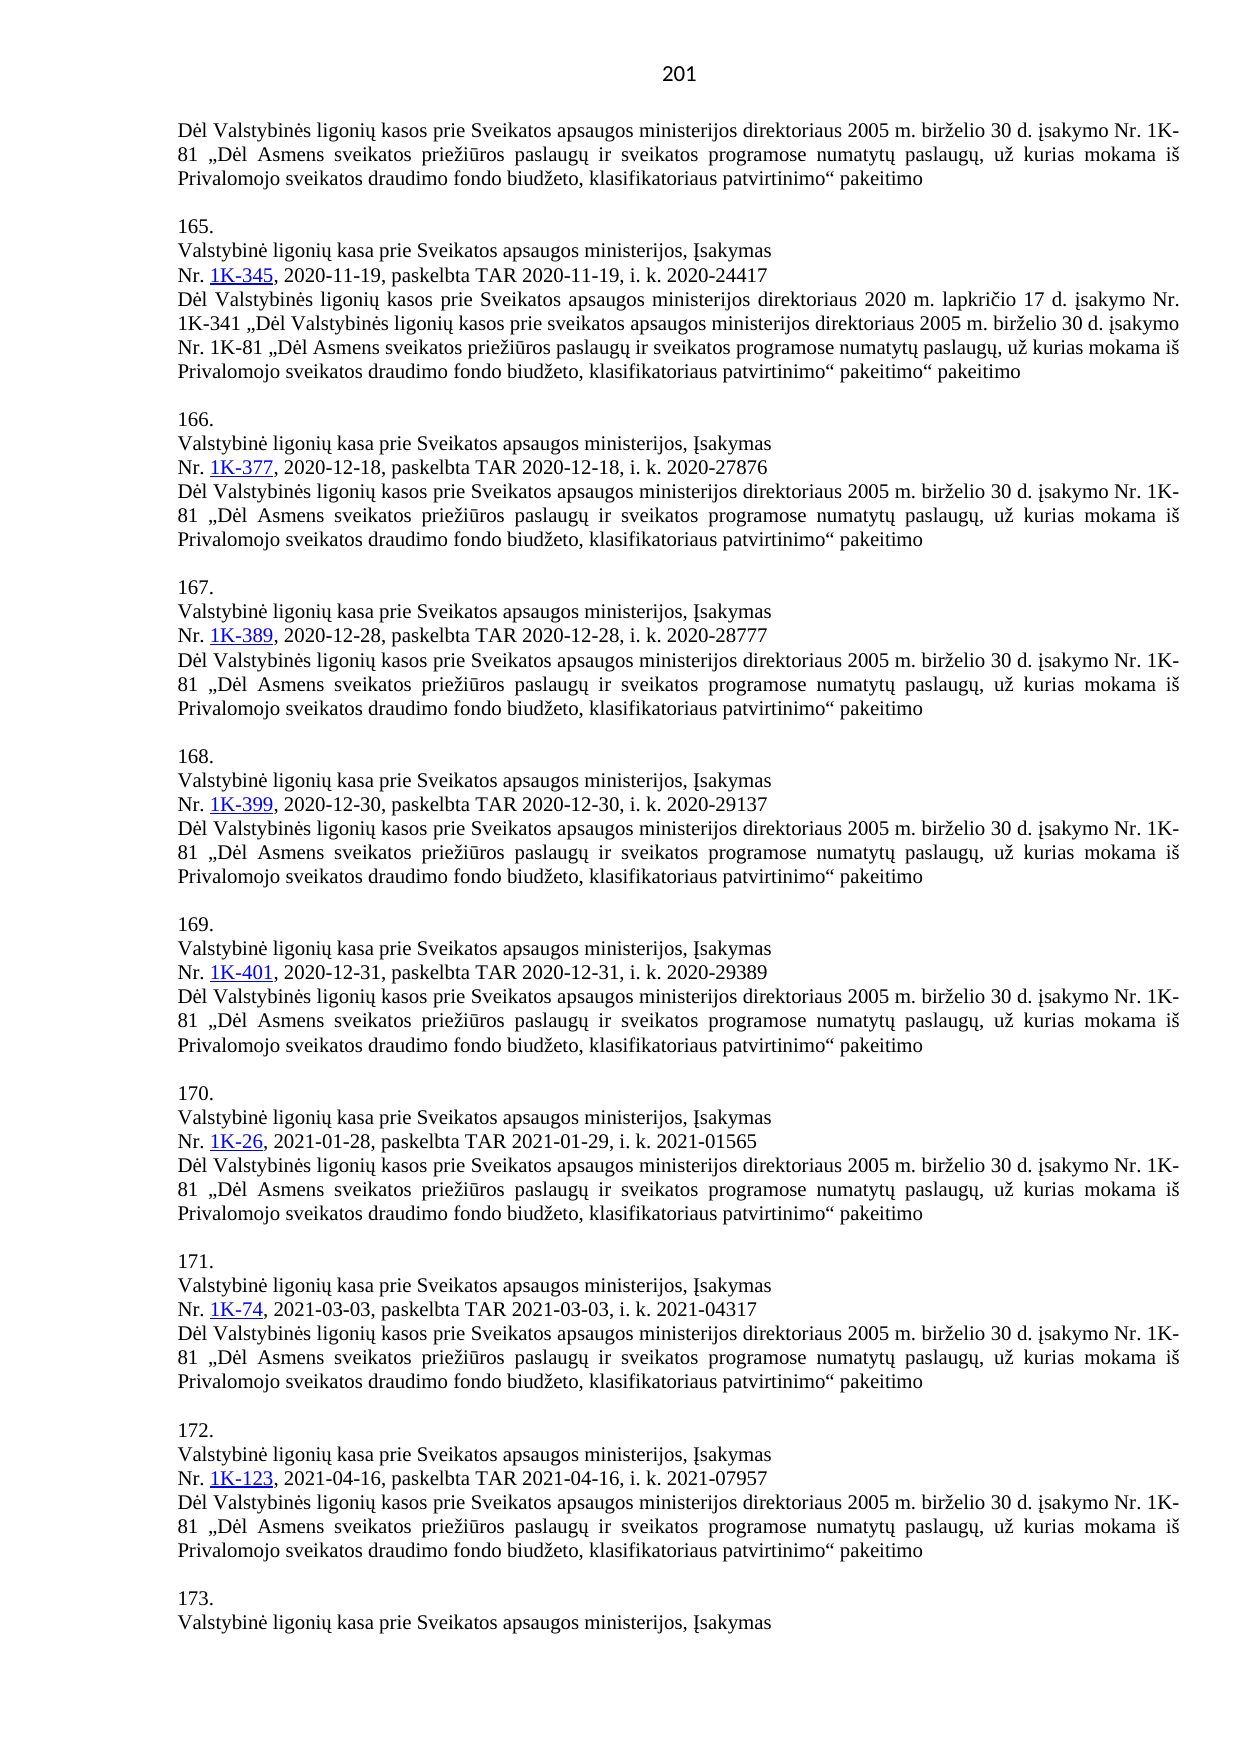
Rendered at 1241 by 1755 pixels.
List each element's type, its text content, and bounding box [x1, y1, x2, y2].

text Nr. 1K-399, 2020-12-30, paskelbta TAR 2020-12-30, i. k. 2020-29137 [177, 792, 1181, 816]
text Valstybinė ligonių kasa prie Sveikatos apsaugos ministerijos, Įsakymas [177, 1105, 1181, 1129]
text 170. [177, 1081, 1181, 1105]
text Valstybinė ligonių kasa prie Sveikatos apsaugos ministerijos, Įsakymas [177, 1442, 1181, 1466]
text Dėl Valstybinės ligonių kasos prie Sveikatos apsaugos ministerijos direktoriaus 2005 m. birželio 30 d. įsakymo Nr. 1K-81 „Dėl Asmens sveikatos priežiūros paslaugų ir sveikatos programose numatytų paslaugų, už kurias mokama iš Privalomojo sveikatos draudimo fondo biudžeto, klasifikatoriaus patvirtinimo“ pakeitimo [177, 118, 1181, 190]
text Valstybinė ligonių kasa prie Sveikatos apsaugos ministerijos, Įsakymas [177, 599, 1181, 623]
text 173. [177, 1586, 1181, 1610]
text Dėl Valstybinės ligonių kasos prie Sveikatos apsaugos ministerijos direktoriaus 2005 m. birželio 30 d. įsakymo Nr. 1K-81 „Dėl Asmens sveikatos priežiūros paslaugų ir sveikatos programose numatytų paslaugų, už kurias mokama iš Privalomojo sveikatos draudimo fondo biudžeto, klasifikatoriaus patvirtinimo“ pakeitimo [177, 479, 1181, 551]
text Valstybinė ligonių kasa prie Sveikatos apsaugos ministerijos, Įsakymas [177, 238, 1181, 262]
text 165. [177, 214, 1181, 238]
text Valstybinė ligonių kasa prie Sveikatos apsaugos ministerijos, Įsakymas [177, 1273, 1181, 1297]
text Dėl Valstybinės ligonių kasos prie Sveikatos apsaugos ministerijos direktoriaus 2005 m. birželio 30 d. įsakymo Nr. 1K-81 „Dėl Asmens sveikatos priežiūros paslaugų ir sveikatos programose numatytų paslaugų, už kurias mokama iš Privalomojo sveikatos draudimo fondo biudžeto, klasifikatoriaus patvirtinimo“ pakeitimo [177, 647, 1181, 720]
text 171. [177, 1249, 1181, 1273]
text Nr. 1K-74, 2021-03-03, paskelbta TAR 2021-03-03, i. k. 2021-04317 [177, 1297, 1181, 1321]
text Dėl Valstybinės ligonių kasos prie Sveikatos apsaugos ministerijos direktoriaus 2005 m. birželio 30 d. įsakymo Nr. 1K-81 „Dėl Asmens sveikatos priežiūros paslaugų ir sveikatos programose numatytų paslaugų, už kurias mokama iš Privalomojo sveikatos draudimo fondo biudžeto, klasifikatoriaus patvirtinimo“ pakeitimo [177, 984, 1181, 1057]
text Nr. 1K-345, 2020-11-19, paskelbta TAR 2020-11-19, i. k. 2020-24417 [177, 262, 1181, 287]
text 166. [177, 407, 1181, 431]
text Nr. 1K-123, 2021-04-16, paskelbta TAR 2021-04-16, i. k. 2021-07957 [177, 1466, 1181, 1490]
text 168. [177, 744, 1181, 768]
text Nr. 1K-377, 2020-12-18, paskelbta TAR 2020-12-18, i. k. 2020-27876 [177, 455, 1181, 479]
text Valstybinė ligonių kasa prie Sveikatos apsaugos ministerijos, Įsakymas [177, 1610, 1181, 1634]
text 172. [177, 1417, 1181, 1442]
text Valstybinė ligonių kasa prie Sveikatos apsaugos ministerijos, Įsakymas [177, 936, 1181, 960]
text Dėl Valstybinės ligonių kasos prie Sveikatos apsaugos ministerijos direktoriaus 2005 m. birželio 30 d. įsakymo Nr. 1K-81 „Dėl Asmens sveikatos priežiūros paslaugų ir sveikatos programose numatytų paslaugų, už kurias mokama iš Privalomojo sveikatos draudimo fondo biudžeto, klasifikatoriaus patvirtinimo“ pakeitimo [177, 1321, 1181, 1393]
text Valstybinė ligonių kasa prie Sveikatos apsaugos ministerijos, Įsakymas [177, 768, 1181, 792]
text Nr. 1K-26, 2021-01-28, paskelbta TAR 2021-01-29, i. k. 2021-01565 [177, 1129, 1181, 1153]
text Dėl Valstybinės ligonių kasos prie Sveikatos apsaugos ministerijos direktoriaus 2020 m. lapkričio 17 d. įsakymo Nr. 1K-341 „Dėl Valstybinės ligonių kasos prie sveikatos apsaugos ministerijos direktoriaus 2005 m. birželio 30 d. įsakymo Nr. 1K-81 „Dėl Asmens sveikatos priežiūros paslaugų ir sveikatos programose numatytų paslaugų, už kurias mokama iš Privalomojo sveikatos draudimo fondo biudžeto, klasifikatoriaus patvirtinimo“ pakeitimo“ pakeitimo [177, 287, 1181, 383]
text Nr. 1K-401, 2020-12-31, paskelbta TAR 2020-12-31, i. k. 2020-29389 [177, 960, 1181, 984]
text 167. [177, 575, 1181, 599]
text Dėl Valstybinės ligonių kasos prie Sveikatos apsaugos ministerijos direktoriaus 2005 m. birželio 30 d. įsakymo Nr. 1K-81 „Dėl Asmens sveikatos priežiūros paslaugų ir sveikatos programose numatytų paslaugų, už kurias mokama iš Privalomojo sveikatos draudimo fondo biudžeto, klasifikatoriaus patvirtinimo“ pakeitimo [177, 816, 1181, 888]
text Valstybinė ligonių kasa prie Sveikatos apsaugos ministerijos, Įsakymas [177, 431, 1181, 455]
text 169. [177, 912, 1181, 936]
text Dėl Valstybinės ligonių kasos prie Sveikatos apsaugos ministerijos direktoriaus 2005 m. birželio 30 d. įsakymo Nr. 1K-81 „Dėl Asmens sveikatos priežiūros paslaugų ir sveikatos programose numatytų paslaugų, už kurias mokama iš Privalomojo sveikatos draudimo fondo biudžeto, klasifikatoriaus patvirtinimo“ pakeitimo [177, 1490, 1181, 1562]
text Dėl Valstybinės ligonių kasos prie Sveikatos apsaugos ministerijos direktoriaus 2005 m. birželio 30 d. įsakymo Nr. 1K-81 „Dėl Asmens sveikatos priežiūros paslaugų ir sveikatos programose numatytų paslaugų, už kurias mokama iš Privalomojo sveikatos draudimo fondo biudžeto, klasifikatoriaus patvirtinimo“ pakeitimo [177, 1153, 1181, 1225]
text Nr. 1K-389, 2020-12-28, paskelbta TAR 2020-12-28, i. k. 2020-28777 [177, 623, 1181, 647]
